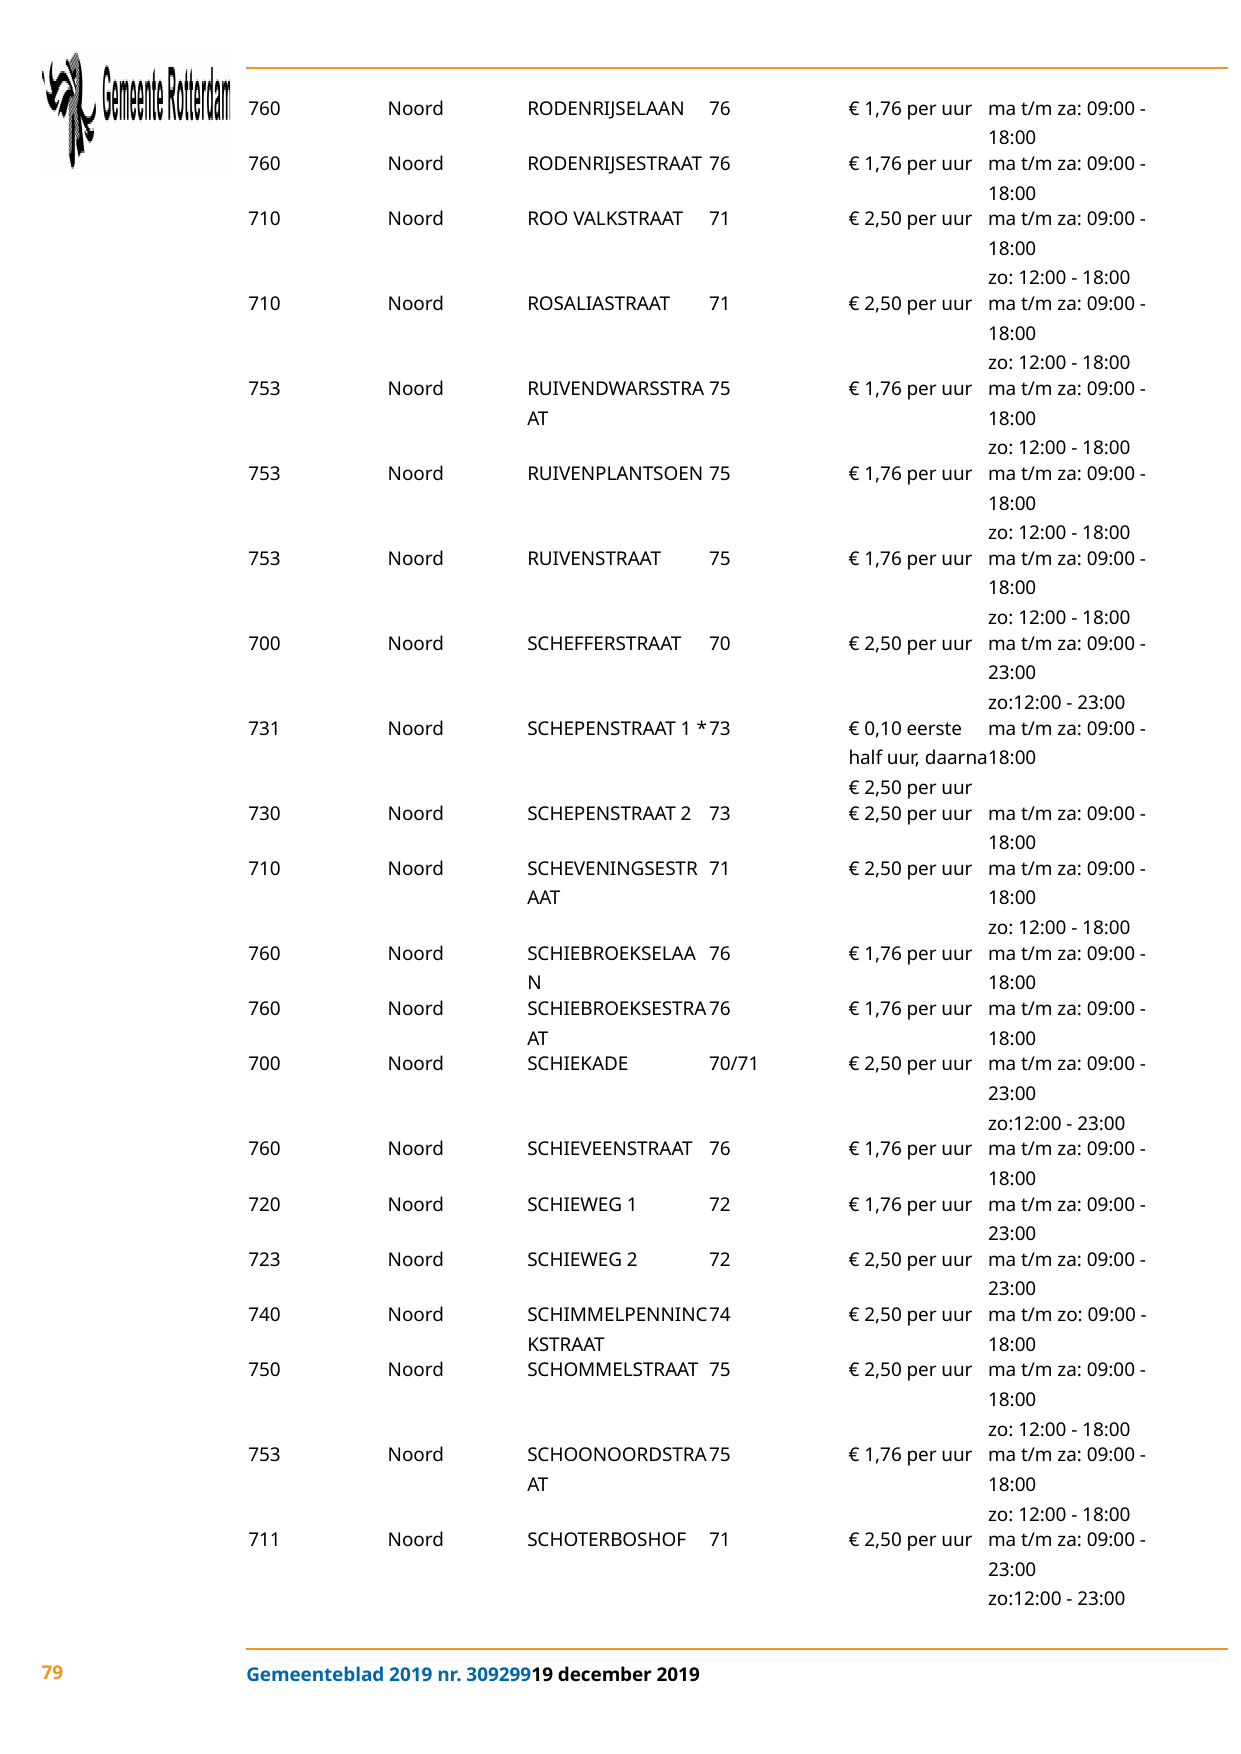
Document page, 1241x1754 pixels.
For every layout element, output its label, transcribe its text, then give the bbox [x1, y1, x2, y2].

table_cell € 1,76 per uur [848, 940, 988, 995]
table_cell 76 [709, 95, 848, 150]
table_cell 753 [248, 545, 387, 630]
table_cell 711 [248, 1526, 387, 1611]
table_cell 76 [709, 1135, 848, 1191]
table_cell € 2,50 per uur [848, 205, 988, 290]
table_cell ma t/m za: 09:00 - 18:00 zo: 12:00 - 18:00 [988, 545, 1152, 630]
table_cell € 1,76 per uur [848, 375, 988, 460]
table_cell € 1,76 per uur [848, 1135, 988, 1191]
picture [41, 47, 231, 172]
table_cell SCHIEVEENSTRAAT [527, 1135, 709, 1191]
table_cell € 2,50 per uur [848, 1051, 988, 1135]
table_cell Noord [388, 545, 527, 630]
table_cell 76 [709, 150, 848, 205]
table_cell Noord [388, 1442, 527, 1526]
table_cell 75 [709, 460, 848, 545]
table_cell 700 [248, 630, 387, 715]
table_cell Noord [388, 460, 527, 545]
table_cell Noord [388, 995, 527, 1051]
table_cell ma t/m za: 09:00 - 18:00 zo: 12:00 - 18:00 [988, 460, 1152, 545]
table_cell SCHIMMELPENNINCKSTRAAT [527, 1301, 709, 1357]
table_cell Noord [388, 1301, 527, 1357]
table_cell 753 [248, 460, 387, 545]
table_cell € 2,50 per uur [848, 800, 988, 855]
table_cell ma t/m za: 09:00 - 18:00 [988, 715, 1152, 800]
table_cell 75 [709, 1442, 848, 1526]
table_cell ma t/m za: 09:00 - 18:00 [988, 95, 1152, 150]
table_cell ma t/m za: 09:00 - 18:00 zo: 12:00 - 18:00 [988, 290, 1152, 375]
table_cell € 1,76 per uur [848, 545, 988, 630]
table_cell € 2,50 per uur [848, 630, 988, 715]
table_cell 73 [709, 715, 848, 800]
table_cell € 1,76 per uur [848, 150, 988, 205]
table_cell 710 [248, 290, 387, 375]
table_cell SCHEPENSTRAAT 1 * [527, 715, 709, 800]
table_cell Noord [388, 1246, 527, 1301]
table_cell € 2,50 per uur [848, 290, 988, 375]
table_cell 750 [248, 1357, 387, 1442]
table_cell 72 [709, 1191, 848, 1246]
table_cell SCHEFFERSTRAAT [527, 630, 709, 715]
table_cell RUIVENSTRAAT [527, 545, 709, 630]
table_cell SCHOTERBOSHOF [527, 1526, 709, 1611]
table_cell ma t/m za: 09:00 - 18:00 [988, 1135, 1152, 1191]
table_cell 73 [709, 800, 848, 855]
table_cell € 2,50 per uur [848, 1246, 988, 1301]
table_cell 76 [709, 995, 848, 1051]
table_cell 710 [248, 205, 387, 290]
table_cell RUIVENPLANTSOEN [527, 460, 709, 545]
table_cell ma t/m za: 09:00 - 18:00 zo: 12:00 - 18:00 [988, 205, 1152, 290]
table_cell ma t/m za: 09:00 - 18:00 [988, 995, 1152, 1051]
table_cell 710 [248, 855, 387, 940]
table_cell 760 [248, 940, 387, 995]
table_cell € 1,76 per uur [848, 460, 988, 545]
table_cell ma t/m za: 09:00 - 23:00 [988, 1246, 1152, 1301]
table_cell Noord [388, 205, 527, 290]
table_cell ma t/m za: 09:00 - 18:00 [988, 800, 1152, 855]
table_cell Noord [388, 715, 527, 800]
table_cell SCHEPENSTRAAT 2 [527, 800, 709, 855]
table_cell ROSALIASTRAAT [527, 290, 709, 375]
table_cell 723 [248, 1246, 387, 1301]
table_cell Noord [388, 95, 527, 150]
table_cell 720 [248, 1191, 387, 1246]
table_cell ma t/m za: 09:00 - 18:00 [988, 940, 1152, 995]
table_cell 760 [248, 1135, 387, 1191]
table_cell ma t/m za: 09:00 - 18:00 zo: 12:00 - 18:00 [988, 375, 1152, 460]
table_cell RODENRIJSESTRAAT [527, 150, 709, 205]
table_cell Noord [388, 855, 527, 940]
table_cell € 2,50 per uur [848, 1357, 988, 1442]
table_cell ma t/m za: 09:00 - 23:00 [988, 1191, 1152, 1246]
table_cell Noord [388, 940, 527, 995]
table_cell 75 [709, 375, 848, 460]
table_cell Noord [388, 1357, 527, 1442]
table_cell € 2,50 per uur [848, 1301, 988, 1357]
table_cell 76 [709, 940, 848, 995]
table_cell RODENRIJSELAAN [527, 95, 709, 150]
table_cell SCHIEBROEKSESTRAAT [527, 995, 709, 1051]
table_cell 730 [248, 800, 387, 855]
table_cell € 2,50 per uur [848, 855, 988, 940]
table_cell € 1,76 per uur [848, 1191, 988, 1246]
table_cell Noord [388, 290, 527, 375]
table_cell SCHIEKADE [527, 1051, 709, 1135]
table_cell ma t/m za: 09:00 - 18:00 zo: 12:00 - 18:00 [988, 855, 1152, 940]
table_cell 760 [248, 995, 387, 1051]
table_cell € 1,76 per uur [848, 995, 988, 1051]
table_cell SCHIEWEG 2 [527, 1246, 709, 1301]
table_cell ROO VALKSTRAAT [527, 205, 709, 290]
table_cell 75 [709, 1357, 848, 1442]
table_cell € 1,76 per uur [848, 1442, 988, 1526]
table_cell ma t/m za: 09:00 - 23:00 zo:12:00 - 23:00 [988, 1051, 1152, 1135]
table_cell 760 [248, 150, 387, 205]
table_cell Noord [388, 800, 527, 855]
table_cell SCHIEBROEKSELAAN [527, 940, 709, 995]
table_cell 760 [248, 95, 387, 150]
table_cell Noord [388, 375, 527, 460]
table_cell 753 [248, 1442, 387, 1526]
table_cell Noord [388, 1051, 527, 1135]
table_cell Noord [388, 630, 527, 715]
table_cell 75 [709, 545, 848, 630]
table_cell ma t/m za: 09:00 - 18:00 [988, 150, 1152, 205]
table_cell ma t/m za: 09:00 - 23:00 zo:12:00 - 23:00 [988, 1526, 1152, 1611]
table_cell Noord [388, 1526, 527, 1611]
table_cell 72 [709, 1246, 848, 1301]
table_cell € 2,50 per uur [848, 1526, 988, 1611]
table_cell 71 [709, 290, 848, 375]
table_cell Noord [388, 150, 527, 205]
table_cell 71 [709, 205, 848, 290]
table_cell SCHEVENINGSESTRAAT [527, 855, 709, 940]
table_cell 70/71 [709, 1051, 848, 1135]
table_cell SCHOONOORDSTRAAT [527, 1442, 709, 1526]
table_cell 731 [248, 715, 387, 800]
table_cell 71 [709, 855, 848, 940]
table_cell 740 [248, 1301, 387, 1357]
table_cell ma t/m za: 09:00 - 23:00 zo:12:00 - 23:00 [988, 630, 1152, 715]
table_cell Noord [388, 1135, 527, 1191]
table_cell ma t/m zo: 09:00 - 18:00 [988, 1301, 1152, 1357]
table_cell RUIVENDWARSSTRAAT [527, 375, 709, 460]
table_cell Noord [388, 1191, 527, 1246]
table_cell 74 [709, 1301, 848, 1357]
table_cell 71 [709, 1526, 848, 1611]
table_cell 70 [709, 630, 848, 715]
table_cell ma t/m za: 09:00 - 18:00 zo: 12:00 - 18:00 [988, 1442, 1152, 1526]
table_cell € 1,76 per uur [848, 95, 988, 150]
table_cell 753 [248, 375, 387, 460]
table_cell 700 [248, 1051, 387, 1135]
table_cell ma t/m za: 09:00 - 18:00 zo: 12:00 - 18:00 [988, 1357, 1152, 1442]
table_cell SCHOMMELSTRAAT [527, 1357, 709, 1442]
table_cell € 0,10 eerste half uur, daarna € 2,50 per uur [848, 715, 988, 800]
table_cell SCHIEWEG 1 [527, 1191, 709, 1246]
